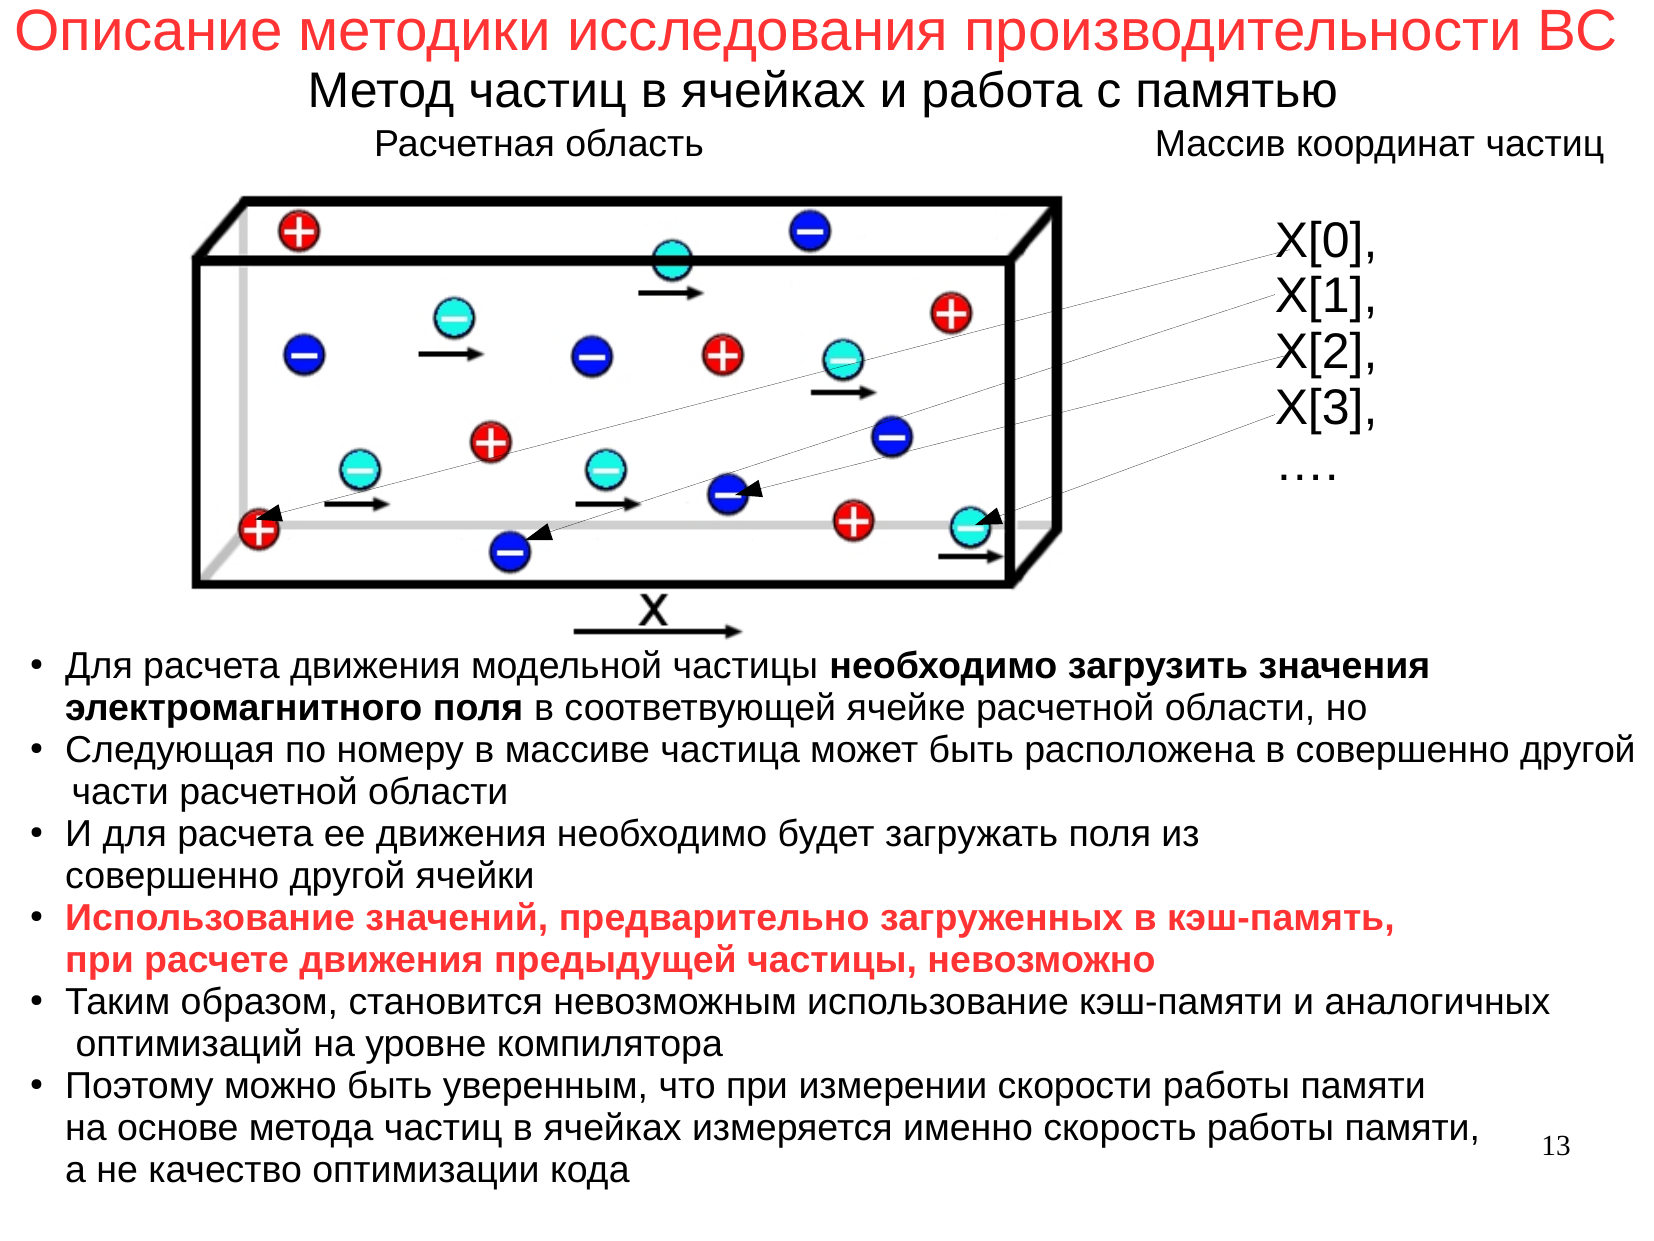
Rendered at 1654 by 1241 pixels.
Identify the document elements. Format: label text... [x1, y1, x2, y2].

title Описание методики исследования производительности ВС Метод частиц в ячейках и работа с памятью [0, 0, 1654, 221]
text_box X[0], X[1], X[2], X[3], …. [1260, 204, 1393, 569]
text_box Для расчета движения модельной частицы необходимо загрузить значения электромагнитного поля в соответвующей ячейке расчетной области, но Следующая по номеру в массиве частица может быть расположена в совершенно другой части расчетной области И для расчета ее движения необходимо будет загружать поля из совершенно другой ячейки Использование значений, предварительно загруженных в кэш-память, при расчете движения предыдущей частицы, невозможно Таким образом, становится невозможным использование кэш-памяти и аналогичных оптимизаций на уровне компилятора Поэтому можно быть уверенным, что при измерении скорости работы памяти на основе метода частиц в ячейках измеряется именно скорость работы памяти, а не качество оптимизации кода [15, 637, 1651, 1241]
text_box Расчетная область [359, 114, 720, 172]
picture [187, 221, 1066, 637]
text_box Массив координат частиц [1140, 114, 1619, 172]
